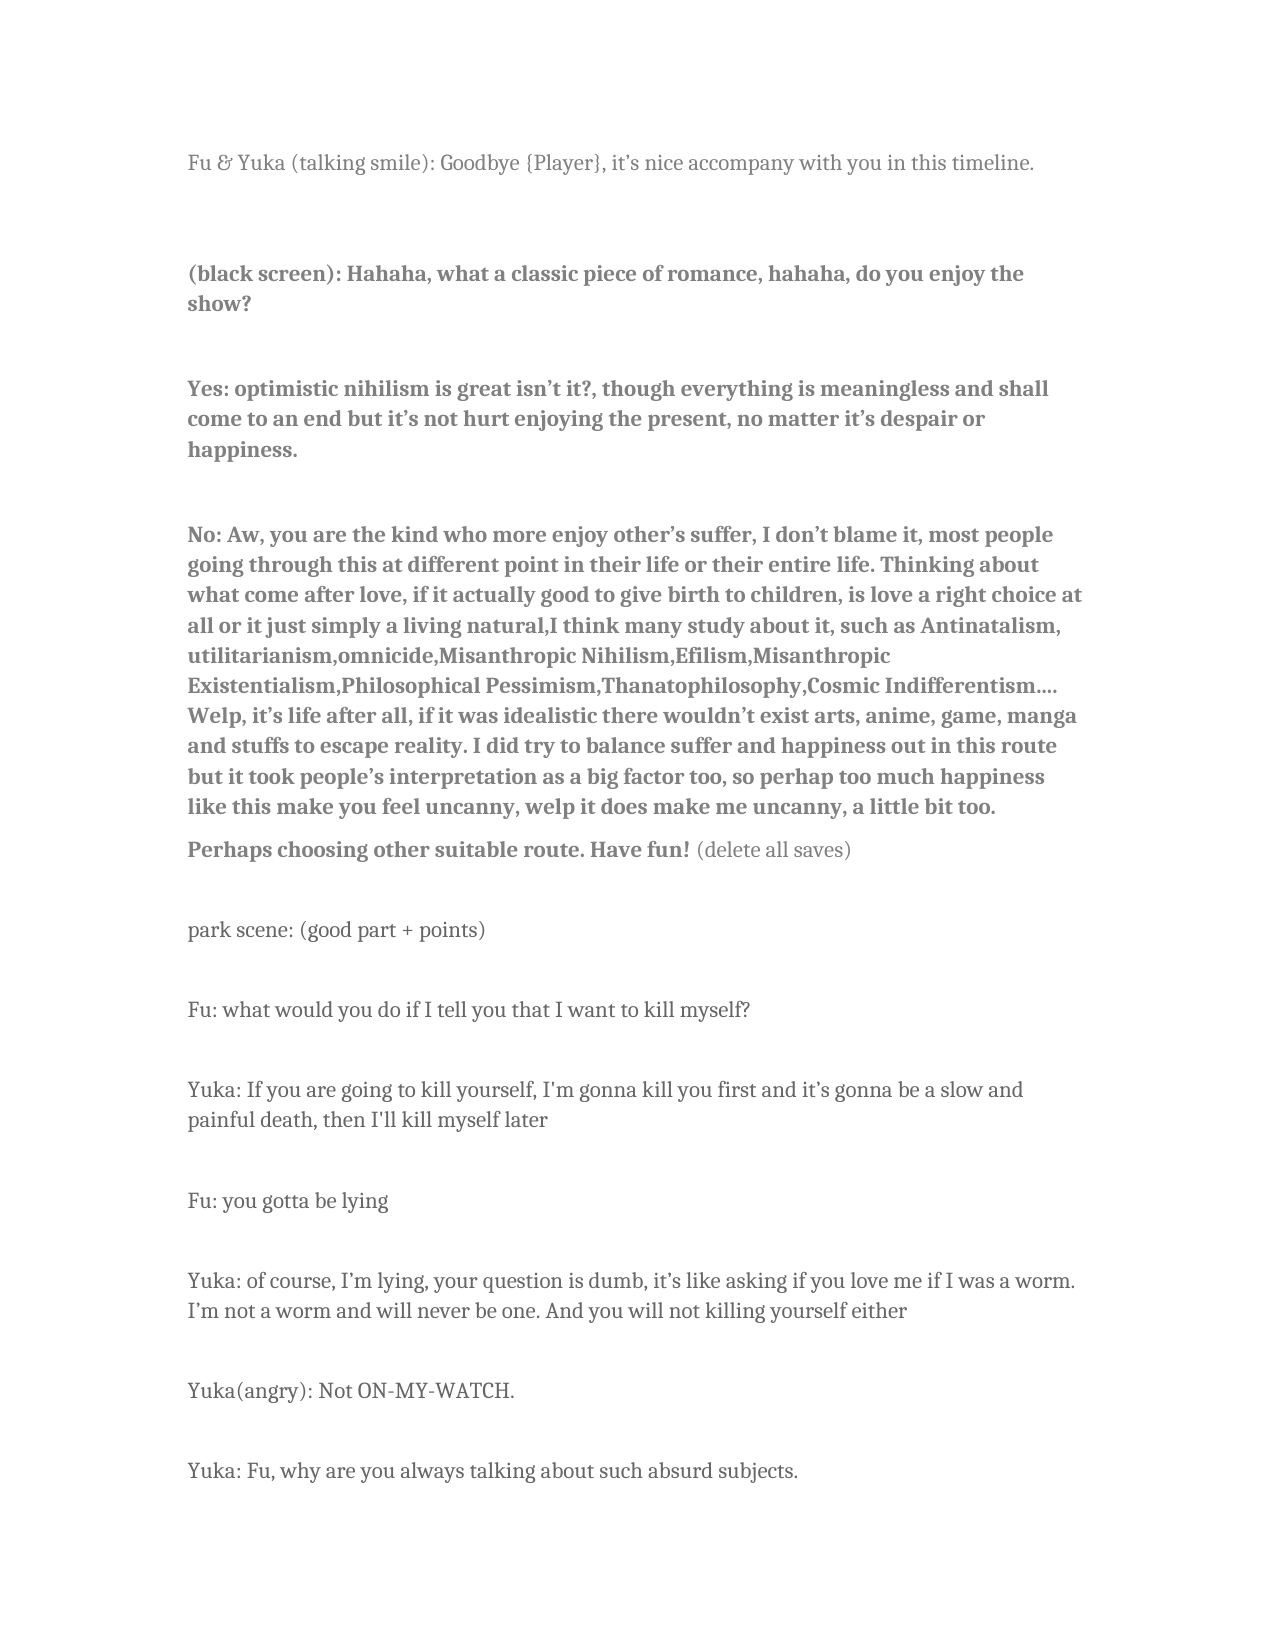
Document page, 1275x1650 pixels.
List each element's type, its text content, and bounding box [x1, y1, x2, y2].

text Yuka(angry): Not ON-MY-WATCH. [187, 1378, 1087, 1404]
text No: Aw, you are the kind who more enjoy other’s suffer, I don’t blame it, most people going through this at different point in their life or their entire life. Thinking about what come after love, if it actually good to give birth to children, is love a right choice at all or it just simply a living natural,I think many study about it, such as Antinatalism, utilitarianism,omnicide,Misanthropic Nihilism,Efilism,Misanthropic Existentialism,Philosophical Pessimism,Thanatophilosophy,Cosmic Indifferentism.... Welp, it’s life after all, if it was idealistic there wouldn’t exist arts, anime, game, manga and stuffs to escape reality. I did try to balance suffer and happiness out in this route but it took people’s interpretation as a big factor too, so perhap too much happiness like this make you feel uncanny, welp it does make me uncanny, a little bit too. [187, 522, 1087, 820]
text Yes: optimistic nihilism is great isn’t it?, though everything is meaningless and shall come to an end but it’s not hurt enjoying the present, no matter it’s despair or happiness. [187, 376, 1087, 463]
text park scene: (good part + points) [187, 917, 1087, 943]
text Perhaps choosing other suitable route. Have fun! (delete all saves) [187, 836, 1087, 863]
text Yuka: If you are going to kill yourself, I'm gonna kill you first and it’s gonna be a slow and painful death, then I'll kill myself later [187, 1077, 1087, 1134]
text Fu: you gotta be lying [187, 1187, 1087, 1214]
text (black screen): Hahaha, what a classic piece of romance, hahaha, do you enjoy the show? [187, 260, 1087, 317]
text Yuka: of course, I’m lying, your question is dumb, it’s like asking if you love me if I was a worm. I’m not a worm and will never be one. And you will not killing yourself either [187, 1268, 1087, 1324]
text Fu & Yuka (talking smile): Goodbye {Player}, it’s nice accompany with you in this timeline. [187, 150, 1087, 176]
text Yuka: Fu, why are you always talking about such absurd subjects. [187, 1458, 1087, 1485]
text Fu: what would you do if I tell you that I want to kill myself? [187, 997, 1087, 1023]
